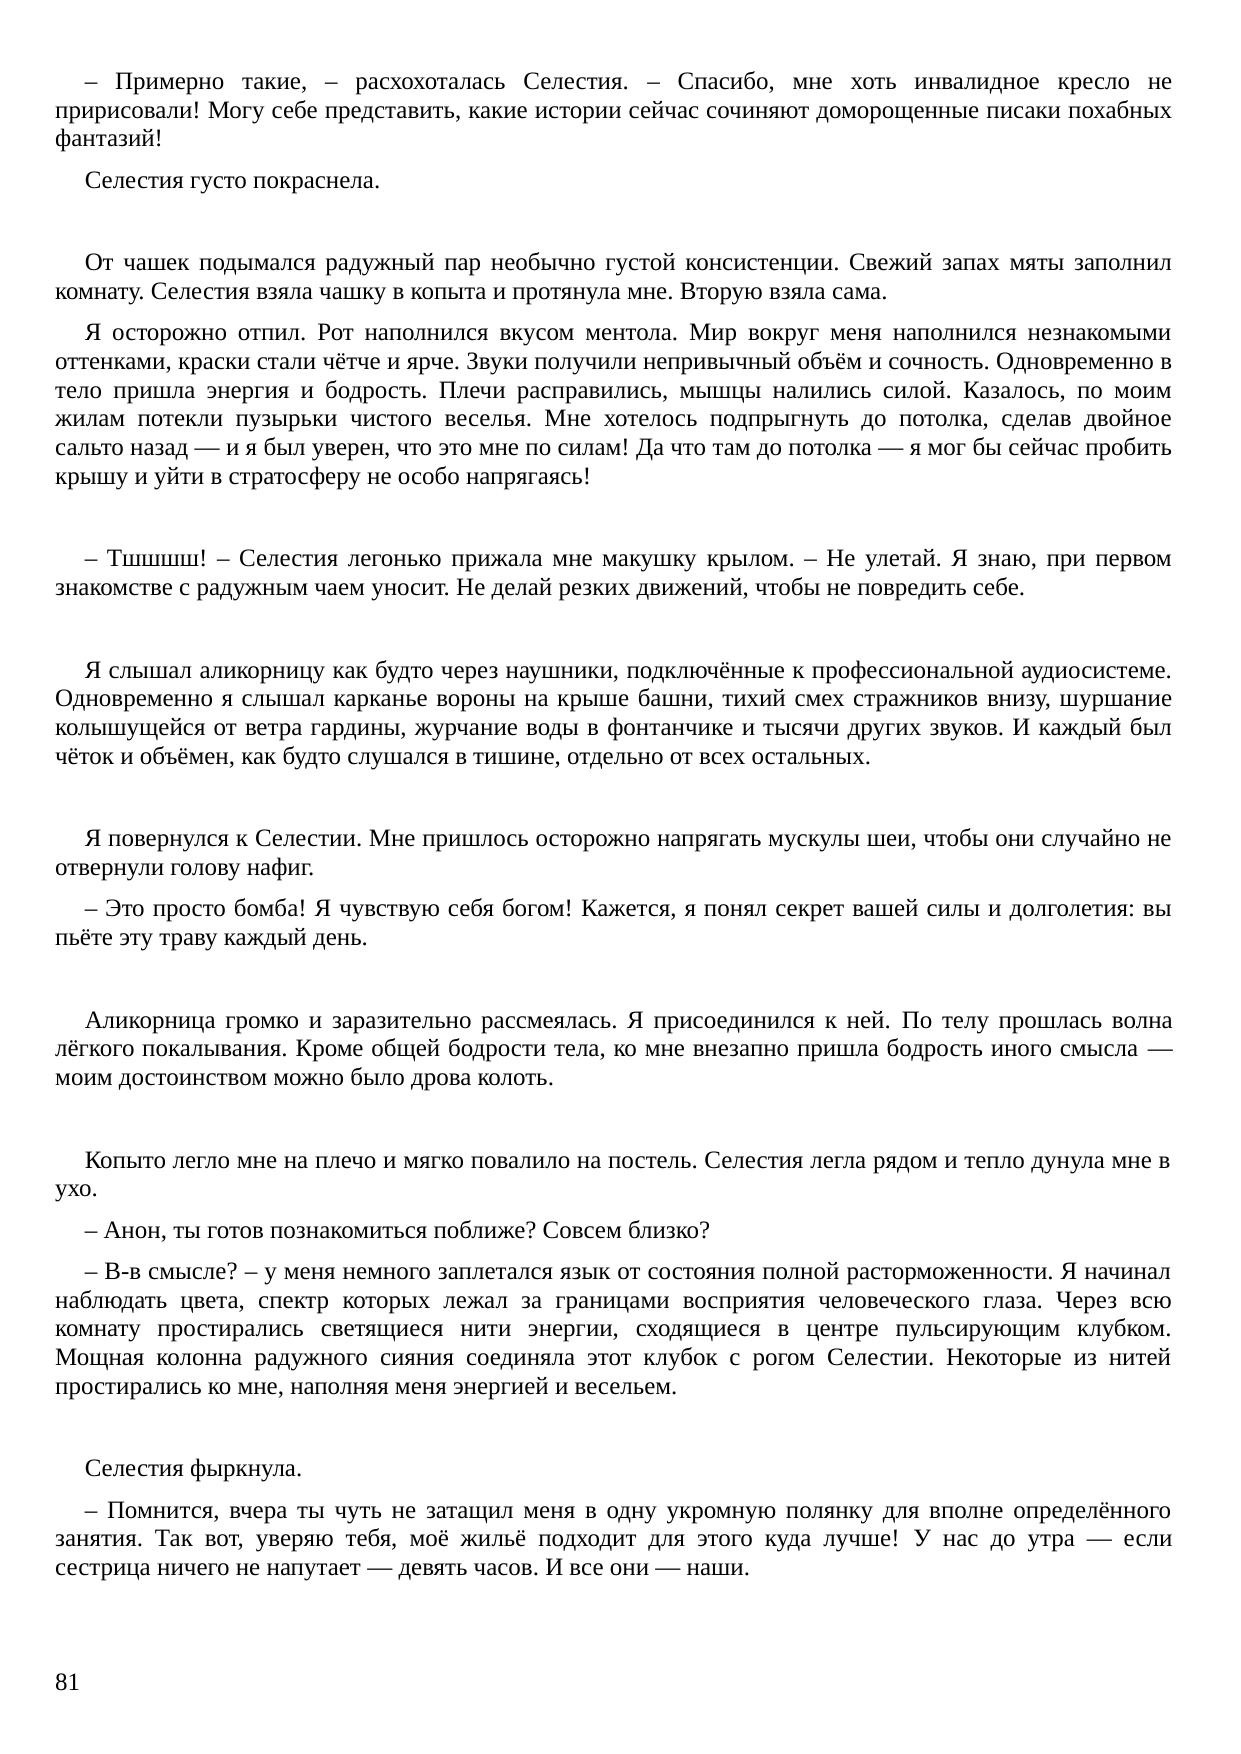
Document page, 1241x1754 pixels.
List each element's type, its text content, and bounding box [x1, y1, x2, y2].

text Аликорница громко и заразительно рассмеялась. Я присоединился к ней. По телу прошлась волна лёгкого покалывания. Кроме общей бодрости тела, ко мне внезапно пришла бодрость иного смысла — моим достоинством можно было дрова колоть. [55, 1005, 1173, 1091]
text Я повернулся к Селестии. Мне пришлось осторожно напрягать мускулы шеи, чтобы они случайно не отвернули голову нафиг. [55, 823, 1173, 881]
text Я слышал аликорницу как будто через наушники, подключённые к профессиональной аудиосистеме. Одновременно я слышал карканье вороны на крыше башни, тихий смех стражников внизу, шуршание колышущейся от ветра гардины, журчание воды в фонтанчике и тысячи других звуков. И каждый был чёток и объёмен, как будто слушался в тишине, отдельно от всех остальных. [55, 655, 1173, 770]
text – Помнится, вчера ты чуть не затащил меня в одну укромную полянку для вполне определённого занятия. Так вот, уверяю тебя, моё жильё подходит для этого куда лучше! У нас до утра — если сестрица ничего не напутает — девять часов. И все они — наши. [55, 1495, 1173, 1581]
text – В-в смысле? – у меня немного заплетался язык от состояния полной расторможенности. Я начинал наблюдать цвета, спектр которых лежал за границами восприятия человеческого глаза. Через всю комнату простирались светящиеся нити энергии, сходящиеся в центре пульсирующим клубком. Мощная колонна радужного сияния соединяла этот клубок с рогом Селестии. Некоторые из нитей простирались ко мне, наполняя меня энергией и весельем. [55, 1256, 1173, 1400]
text Я осторожно отпил. Рот наполнился вкусом ментола. Мир вокруг меня наполнился незнакомыми оттенками, краски стали чётче и ярче. Звуки получили непривычный объём и сочность. Одновременно в тело пришла энергия и бодрость. Плечи расправились, мышцы налились силой. Казалось, по моим жилам потекли пузырьки чистого веселья. Мне хотелось подпрыгнуть до потолка, сделав двойное сальто назад — и я был уверен, что это мне по силам! Да что там до потолка — я мог бы сейчас пробить крышу и уйти в стратосферу не особо напрягаясь! [55, 317, 1173, 490]
text Копыто легло мне на плечо и мягко повалило на постель. Селестия легла рядом и тепло дунула мне в ухо. [55, 1145, 1173, 1202]
text – Примерно такие, – расхохоталась Селестия. – Спасибо, мне хоть инвалидное кресло не пририсовали! Могу себе представить, какие истории сейчас сочиняют доморощенные писаки похабных фантазий! [55, 66, 1173, 152]
text Селестия фыркнула. [55, 1453, 1173, 1482]
text От чашек подымался радужный пар необычно густой консистенции. Свежий запах мяты заполнил комнату. Селестия взяла чашку в копыта и протянула мне. Вторую взяла сама. [55, 247, 1173, 305]
text Селестия густо покраснела. [55, 165, 1173, 193]
text – Это просто бомба! Я чувствую себя богом! Кажется, я понял секрет вашей силы и долголетия: вы пьёте эту траву каждый день. [55, 893, 1173, 951]
text – Анон, ты готов познакомиться поближе? Совсем близко? [55, 1215, 1173, 1243]
text – Тшшшш! – Селестия легонько прижала мне макушку крылом. – Не улетай. Я знаю, при первом знакомстве с радужным чаем уносит. Не делай резких движений, чтобы не повредить себе. [55, 543, 1173, 601]
